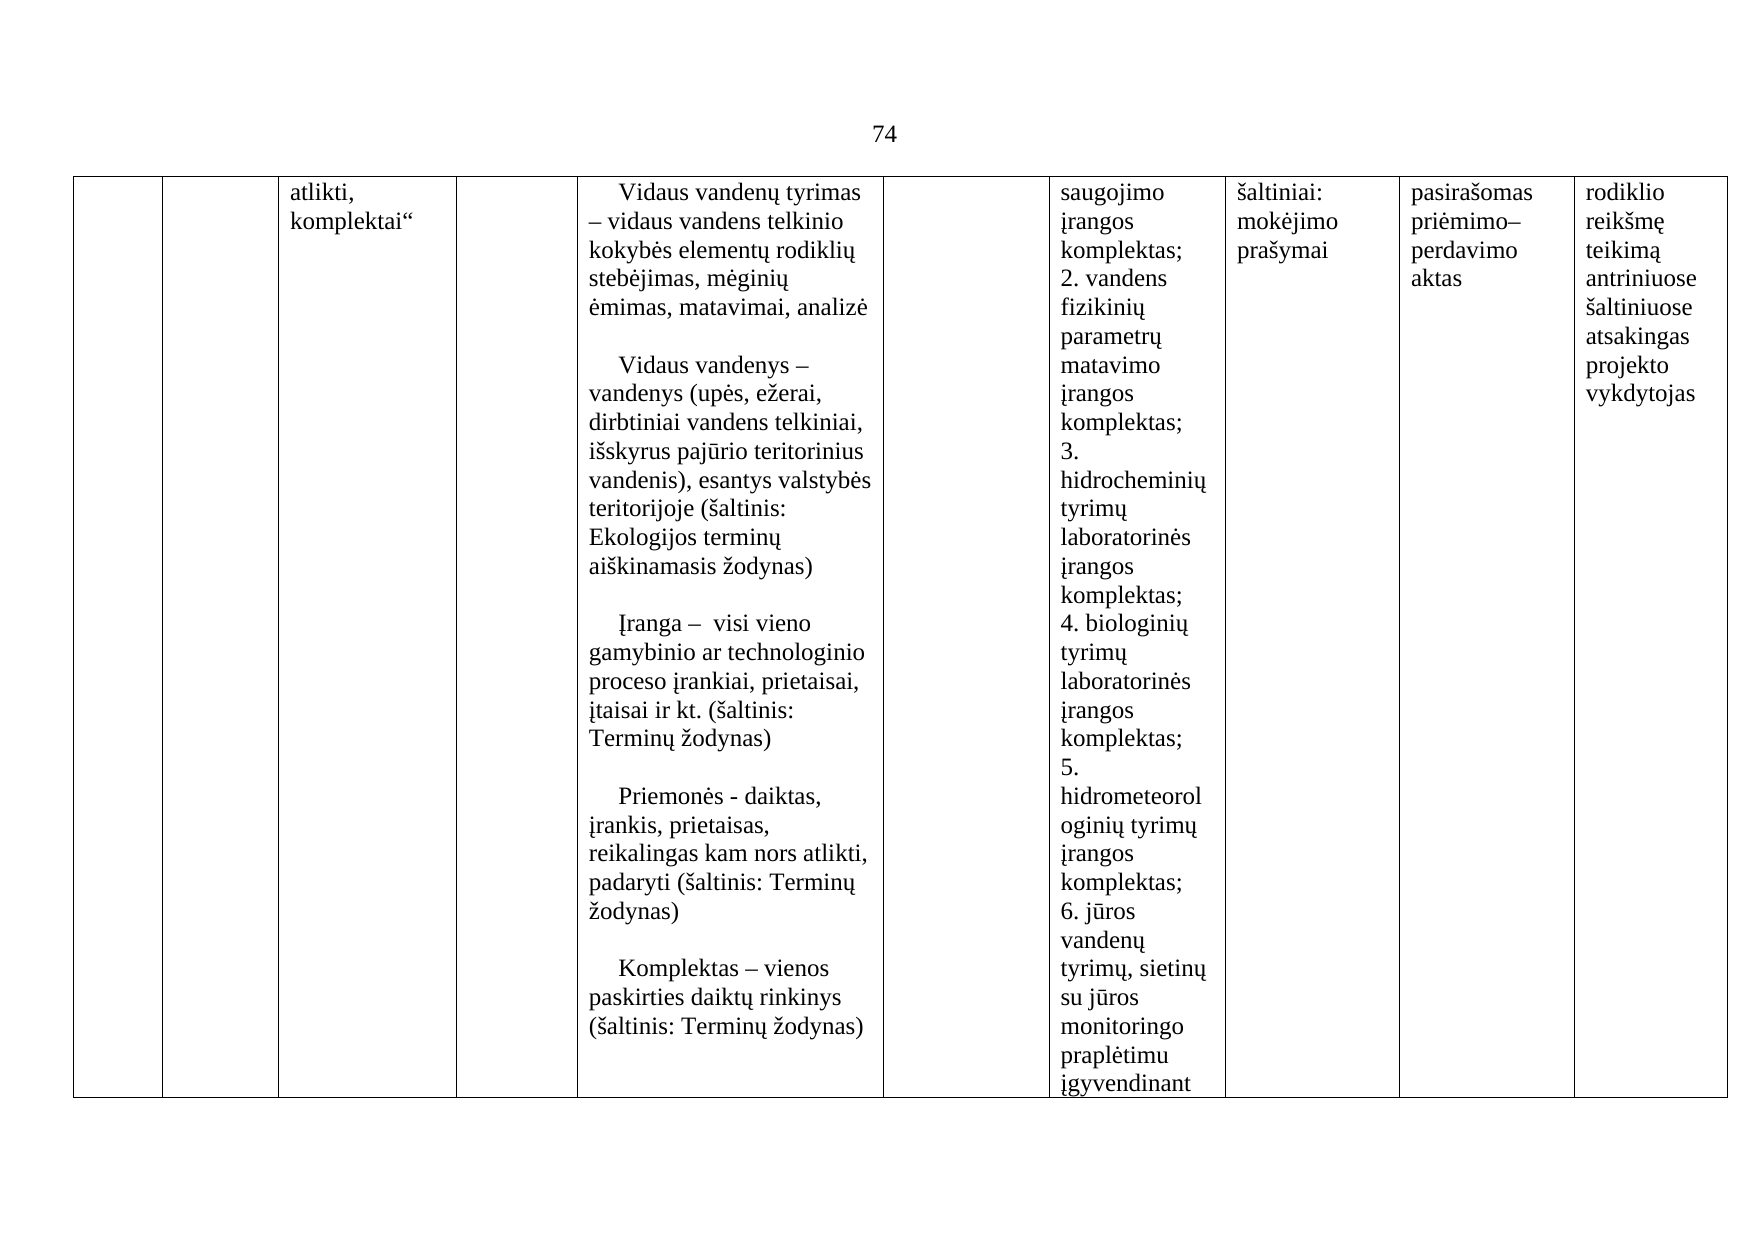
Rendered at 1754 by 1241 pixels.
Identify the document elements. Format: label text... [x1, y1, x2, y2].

table_cell saugojimo įrangos komplektas; 2. vandens fizikinių parametrų matavimo įrangos komplektas; 3. hidrocheminių tyrimų laboratorinės įrangos komplektas; 4. biologinių tyrimų laboratorinės įrangos komplektas; 5. hidrometeorologinių tyrimų įrangos komplektas; 6. jūros vandenų tyrimų, sietinų su jūros monitoringo praplėtimu įgyvendinant [1050, 177, 1225, 1097]
table_cell [457, 177, 577, 1097]
table_cell atlikti, komplektai“ [279, 177, 456, 1097]
table_cell [74, 177, 162, 1097]
table_cell rodiklio reikšmę teikimą antriniuose šaltiniuose atsakingas projekto vykdytojas [1575, 177, 1727, 1097]
table_cell [884, 177, 1049, 1097]
table_cell šaltiniai: mokėjimo prašymai [1226, 177, 1399, 1097]
table_cell pasirašomas priėmimo–perdavimo aktas [1400, 177, 1574, 1097]
table_cell Vidaus vandenų tyrimas – vidaus vandens telkinio kokybės elementų rodiklių stebėjimas, mėginių ėmimas, matavimai, analizė Vidaus vandenys – vandenys (upės, ežerai, dirbtiniai vandens telkiniai, išskyrus pajūrio teritorinius vandenis), esantys valstybės teritorijoje (šaltinis: Ekologijos terminų aiškinamasis žodynas) Įranga – visi vieno gamybinio ar technologinio proceso įrankiai, prietaisai, įtaisai ir kt. (šaltinis: Terminų žodynas) Priemonės - daiktas, įrankis, prietaisas, reikalingas kam nors atlikti, padaryti (šaltinis: Terminų žodynas) Komplektas – vienos paskirties daiktų rinkinys (šaltinis: Terminų žodynas) [578, 177, 883, 1097]
table_cell [163, 177, 278, 1097]
